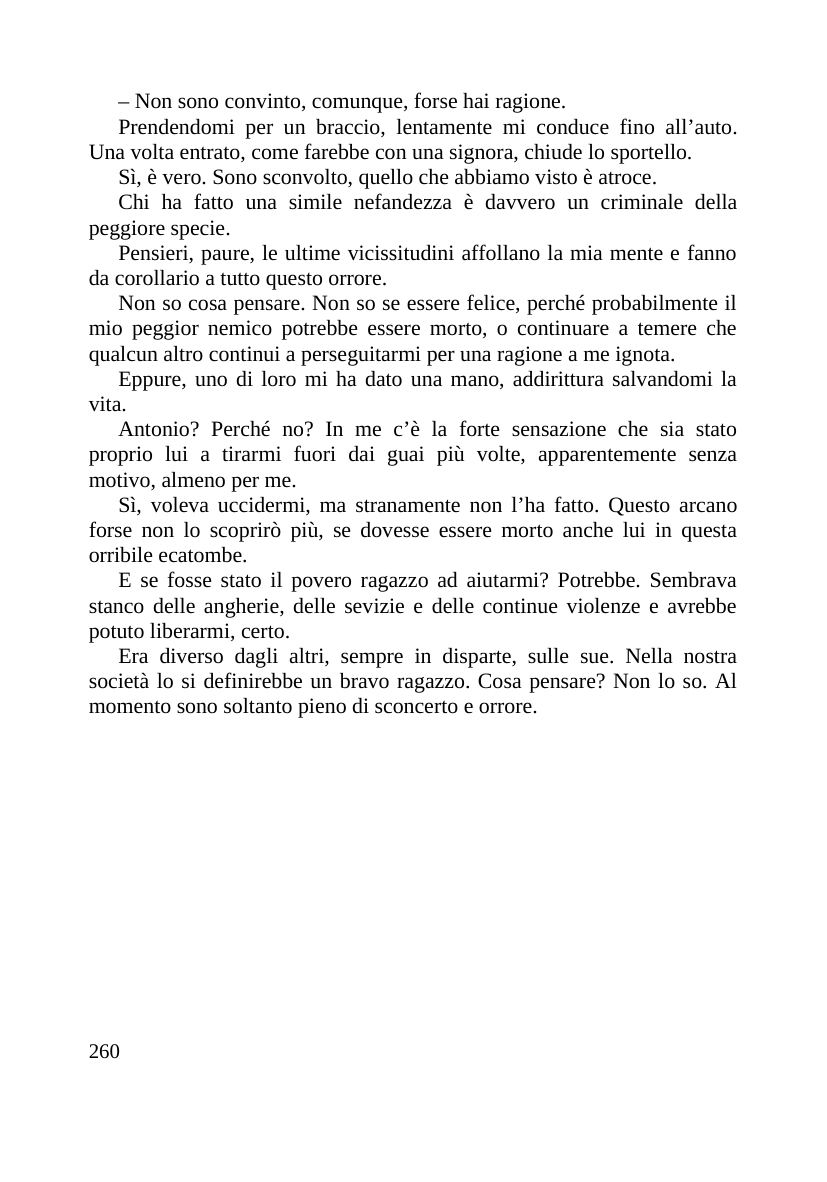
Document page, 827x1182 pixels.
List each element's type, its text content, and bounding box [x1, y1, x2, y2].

text Chi ha fatto una simile nefandezza è davvero un criminale della peggiore specie. [88, 189, 738, 240]
text – Non sono convinto, comunque, forse hai ragione. [88, 88, 738, 114]
text Sì, voleva uccidermi, ma stranamente non l’ha fatto. Questo arcano forse non lo scoprirò più, se dovesse essere morto anche lui in questa orribile ecatombe. [88, 492, 738, 567]
text Era diverso dagli altri, sempre in disparte, sulle sue. Nella nostra società lo si definirebbe un bravo ragazzo. Cosa pensare? Non lo so. Al momento sono soltanto pieno di sconcerto e orrore. [88, 643, 738, 719]
text Sì, è vero. Sono sconvolto, quello che abbiamo visto è atroce. [88, 164, 738, 189]
text Pensieri, paure, le ultime vicissitudini affollano la mia mente e fanno da corollario a tutto questo orrore. [88, 240, 738, 290]
text Non so cosa pensare. Non so se essere felice, perché probabilmente il mio peggior nemico potrebbe essere morto, o continuare a temere che qualcun altro continui a perseguitarmi per una ragione a me ignota. [88, 290, 738, 366]
text Antonio? Perché no? In me c’è la forte sensazione che sia stato proprio lui a tirarmi fuori dai guai più volte, apparentemente senza motivo, almeno per me. [88, 416, 738, 492]
text Prendendomi per un braccio, lentamente mi conduce fino all’auto. Una volta entrato, come farebbe con una signora, chiude lo sportello. [88, 114, 738, 164]
text E se fosse stato il povero ragazzo ad aiutarmi? Potrebbe. Sembrava stanco delle angherie, delle sevizie e delle continue violenze e avrebbe potuto liberarmi, certo. [88, 567, 738, 643]
text Eppure, uno di loro mi ha dato una mano, addirittura salvandomi la vita. [88, 366, 738, 416]
